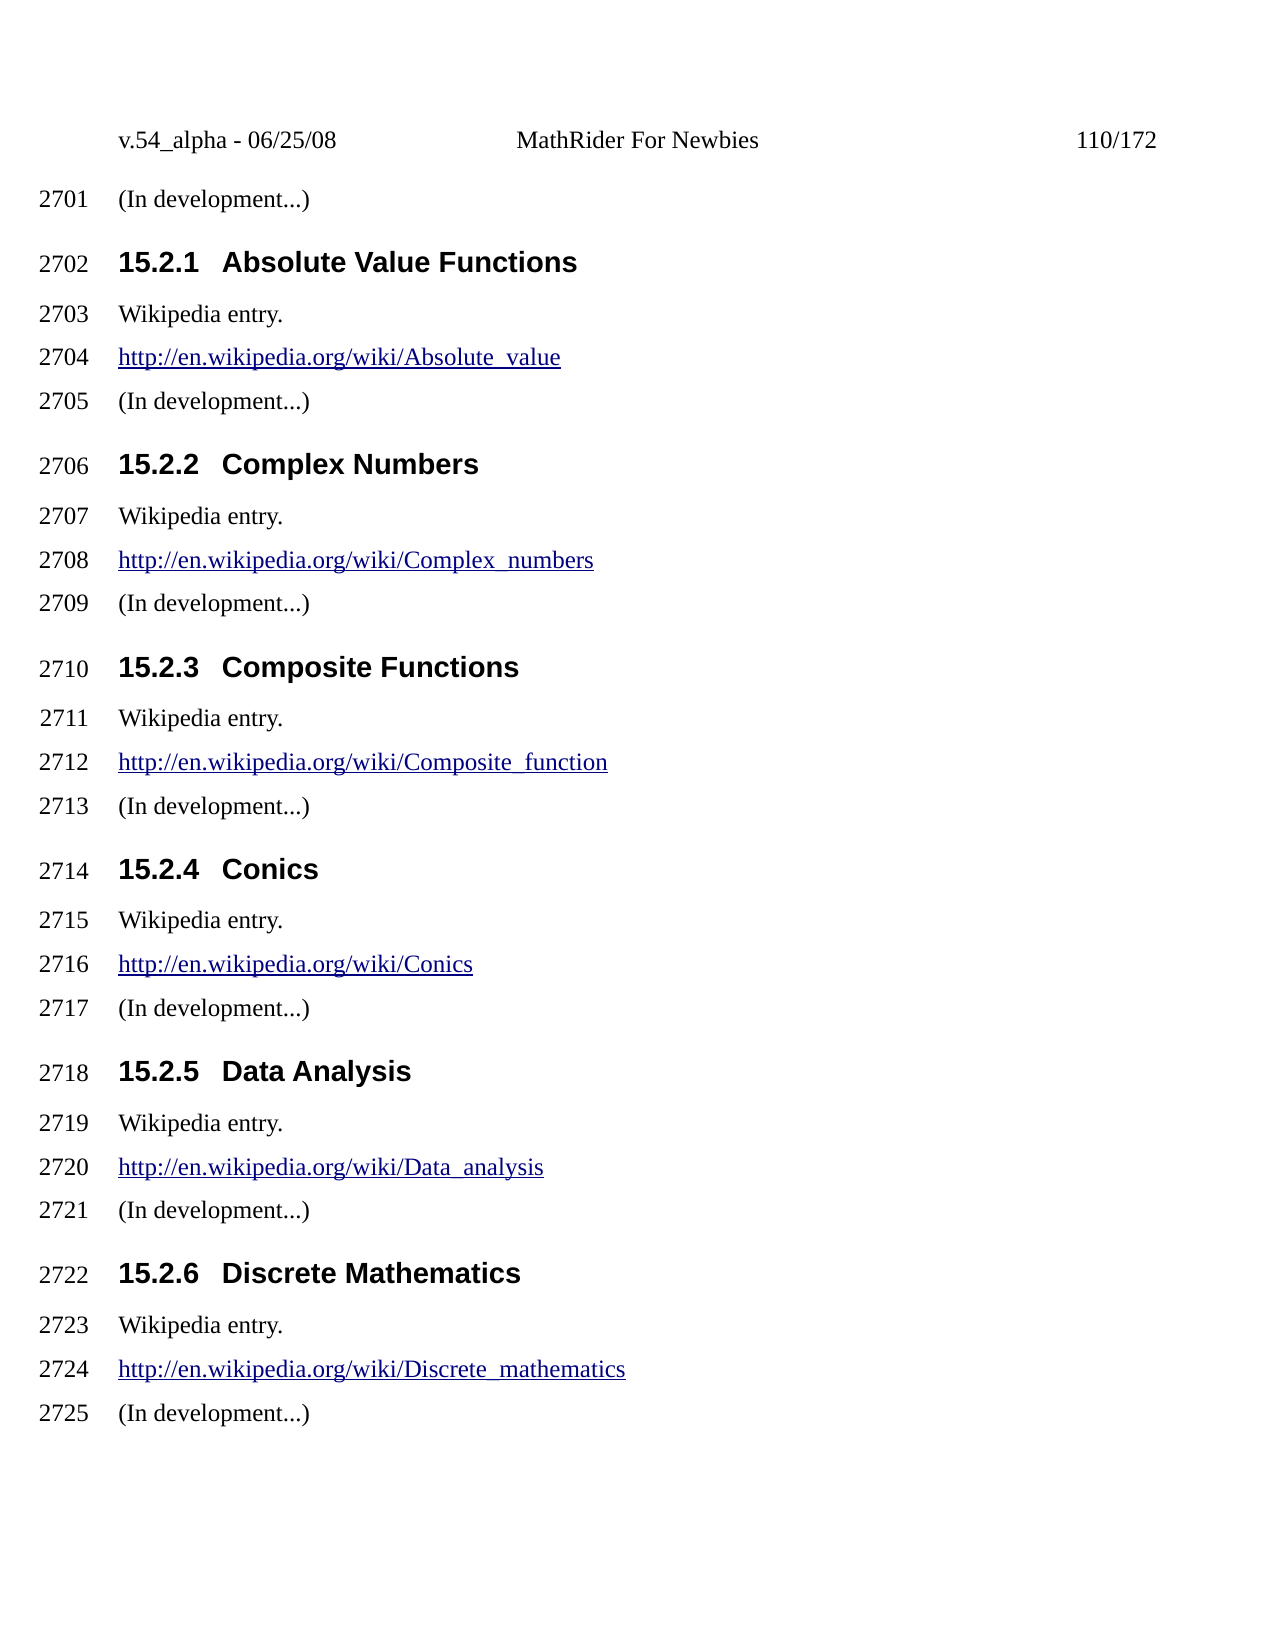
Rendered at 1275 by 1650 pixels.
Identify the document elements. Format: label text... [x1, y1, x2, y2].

subtitle Data Analysis [118, 1054, 1157, 1088]
text http://en.wikipedia.org/wiki/Data_analysis [118, 1152, 1157, 1180]
text http://en.wikipedia.org/wiki/Composite_function [118, 747, 1157, 776]
text Wikipedia entry. [118, 1310, 1157, 1339]
text Wikipedia entry. [118, 1108, 1157, 1137]
text Wikipedia entry. [118, 501, 1157, 530]
subtitle Composite Functions [118, 650, 1157, 683]
text (In development...) [118, 791, 1157, 819]
text Wikipedia entry. [118, 703, 1157, 732]
text Wikipedia entry. [118, 299, 1157, 327]
subtitle Conics [118, 852, 1157, 886]
text (In development...) [118, 1398, 1157, 1426]
text (In development...) [118, 588, 1157, 617]
text Wikipedia entry. [118, 906, 1157, 934]
subtitle Complex Numbers [118, 447, 1157, 481]
text (In development...) [118, 993, 1157, 1022]
text http://en.wikipedia.org/wiki/Complex_numbers [118, 545, 1157, 573]
text (In development...) [118, 184, 1157, 213]
text http://en.wikipedia.org/wiki/Conics [118, 949, 1157, 978]
text (In development...) [118, 386, 1157, 415]
text http://en.wikipedia.org/wiki/Discrete_mathematics [118, 1354, 1157, 1383]
subtitle Absolute Value Functions [118, 245, 1157, 279]
subtitle Discrete Mathematics [118, 1257, 1157, 1290]
text http://en.wikipedia.org/wiki/Absolute_value [118, 342, 1157, 371]
text (In development...) [118, 1195, 1157, 1224]
